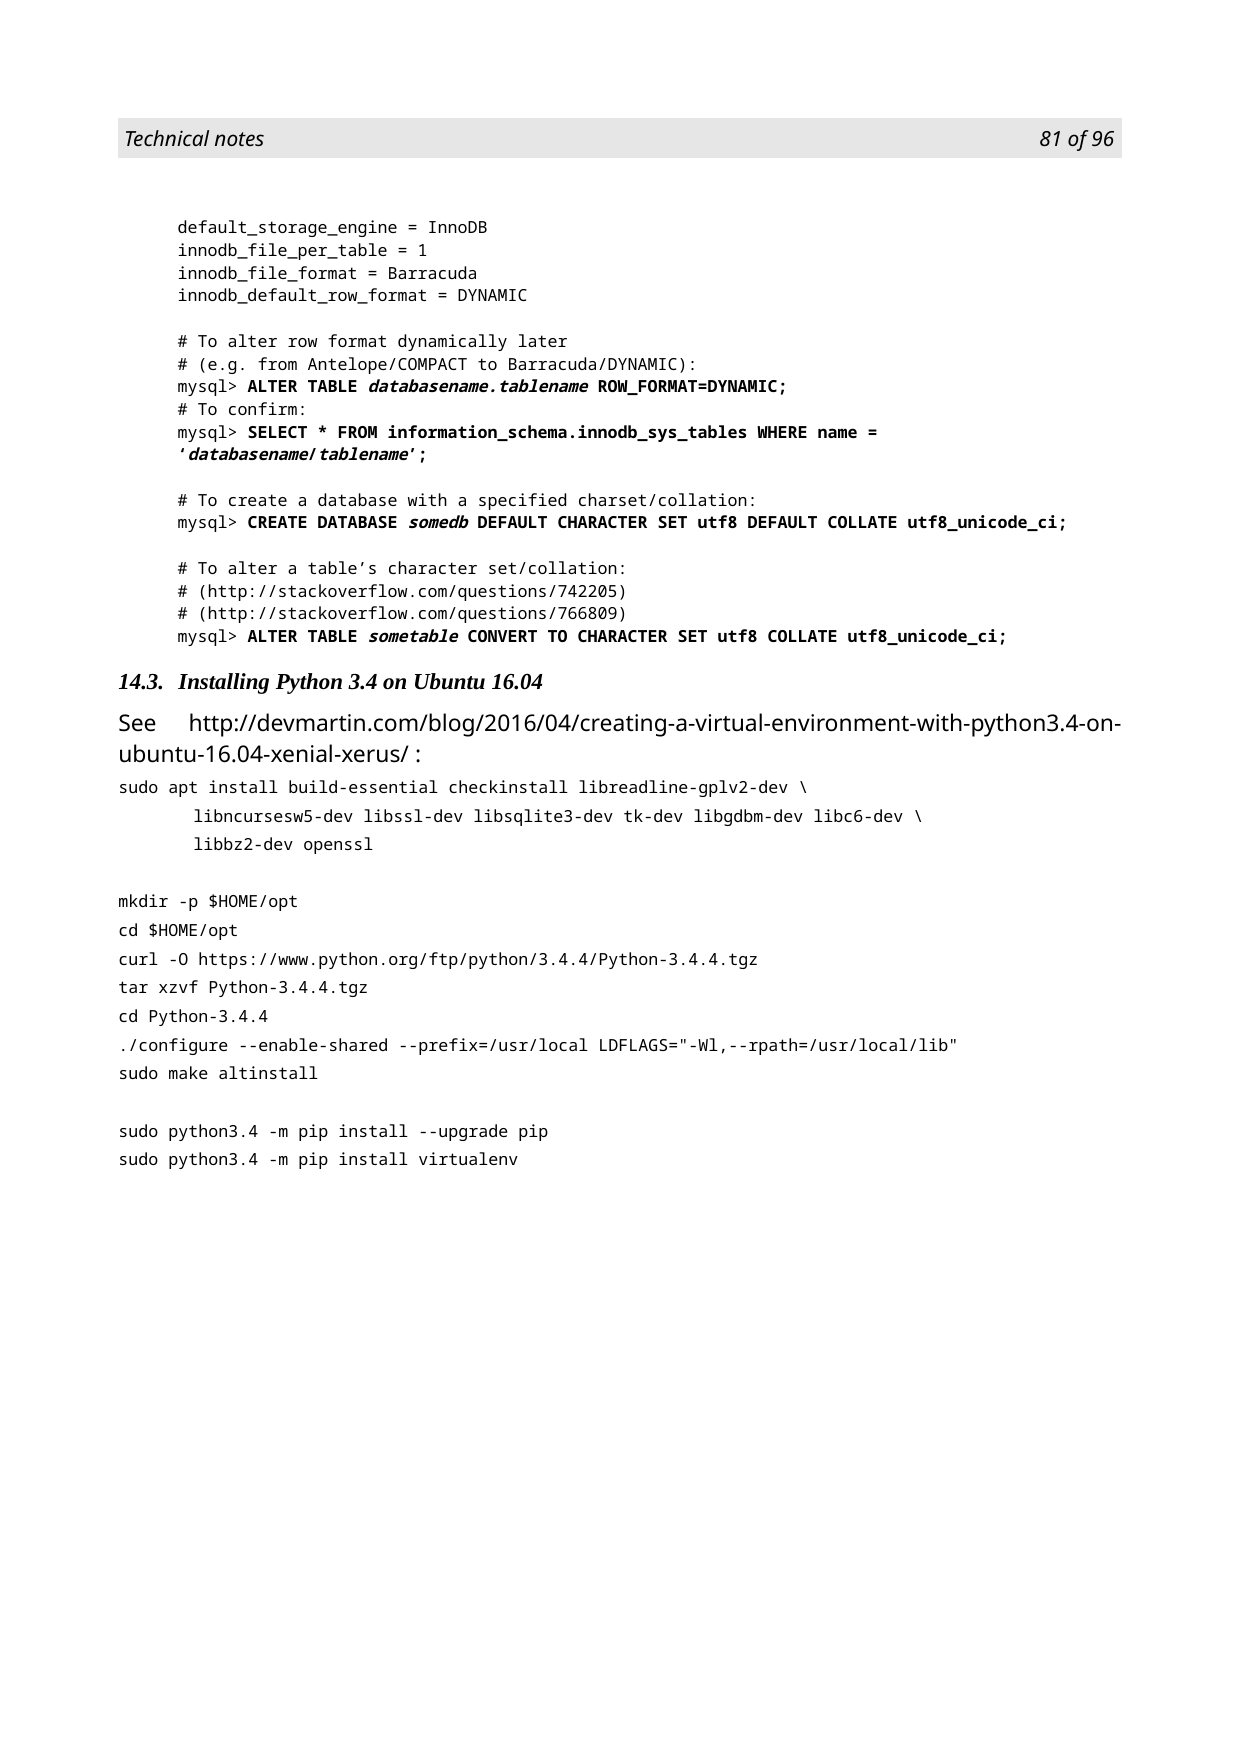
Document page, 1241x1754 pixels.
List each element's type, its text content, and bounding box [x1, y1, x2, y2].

text # (e.g. from Antelope/COMPACT to Barracuda/DYNAMIC): [177, 352, 1122, 375]
text # To alter row format dynamically later [177, 329, 1122, 352]
text # To create a database with a specified charset/collation: [177, 488, 1122, 511]
text # To alter a table’s character set/collation: [177, 557, 1122, 579]
text mysql> ALTER TABLE sometable CONVERT TO CHARACTER SET utf8 COLLATE utf8_unicode_ci; [177, 625, 1122, 647]
text cd $HOME/opt [118, 919, 1122, 941]
text sudo python3.4 -m pip install virtualenv [118, 1148, 1122, 1171]
text # (http://stackoverflow.com/questions/766809) [177, 602, 1122, 625]
text innodb_file_format = Barracuda [177, 261, 1122, 284]
text cd Python-3.4.4 [118, 1005, 1122, 1027]
text ./configure --enable-shared --prefix=/usr/local LDFLAGS="-Wl,--rpath=/usr/local/lib" [118, 1033, 1122, 1056]
text sudo python3.4 -m pip install --upgrade pip [118, 1119, 1122, 1142]
text mysql> ALTER TABLE databasename.tablename ROW_FORMAT=DYNAMIC; [177, 375, 1122, 398]
text libbz2-dev openssl [118, 833, 1122, 856]
text tar xzvf Python-3.4.4.tgz [118, 976, 1122, 999]
text innodb_default_row_format = DYNAMIC [177, 284, 1122, 307]
text # (http://stackoverflow.com/questions/742205) [177, 579, 1122, 602]
text sudo make altinstall [118, 1062, 1122, 1085]
text mkdir -p $HOME/opt [118, 890, 1122, 913]
text mysql> SELECT * FROM information_schema.innodb_sys_tables WHERE name = ‘databasename/tablename’; [177, 420, 1122, 466]
text libncursesw5-dev libssl-dev libsqlite3-dev tk-dev libgdbm-dev libc6-dev \ [118, 804, 1122, 827]
text sudo apt install build-essential checkinstall libreadline-gplv2-dev \ [118, 776, 1122, 798]
text default_storage_engine = InnoDB [177, 216, 1122, 239]
text mysql> CREATE DATABASE somedb DEFAULT CHARACTER SET utf8 DEFAULT COLLATE utf8_unicode_ci; [177, 511, 1122, 534]
text # To confirm: [177, 398, 1122, 420]
subtitle Installing Python 3.4 on Ubuntu 16.04 [118, 668, 1122, 694]
text innodb_file_per_table = 1 [177, 239, 1122, 261]
text curl -O https://www.python.org/ftp/python/3.4.4/Python-3.4.4.tgz [118, 947, 1122, 970]
text See http://devmartin.com/blog/2016/04/creating-a-virtual-environment-with-python3.4-on-ubuntu-16.04-xenial-xerus/ : [118, 707, 1122, 769]
